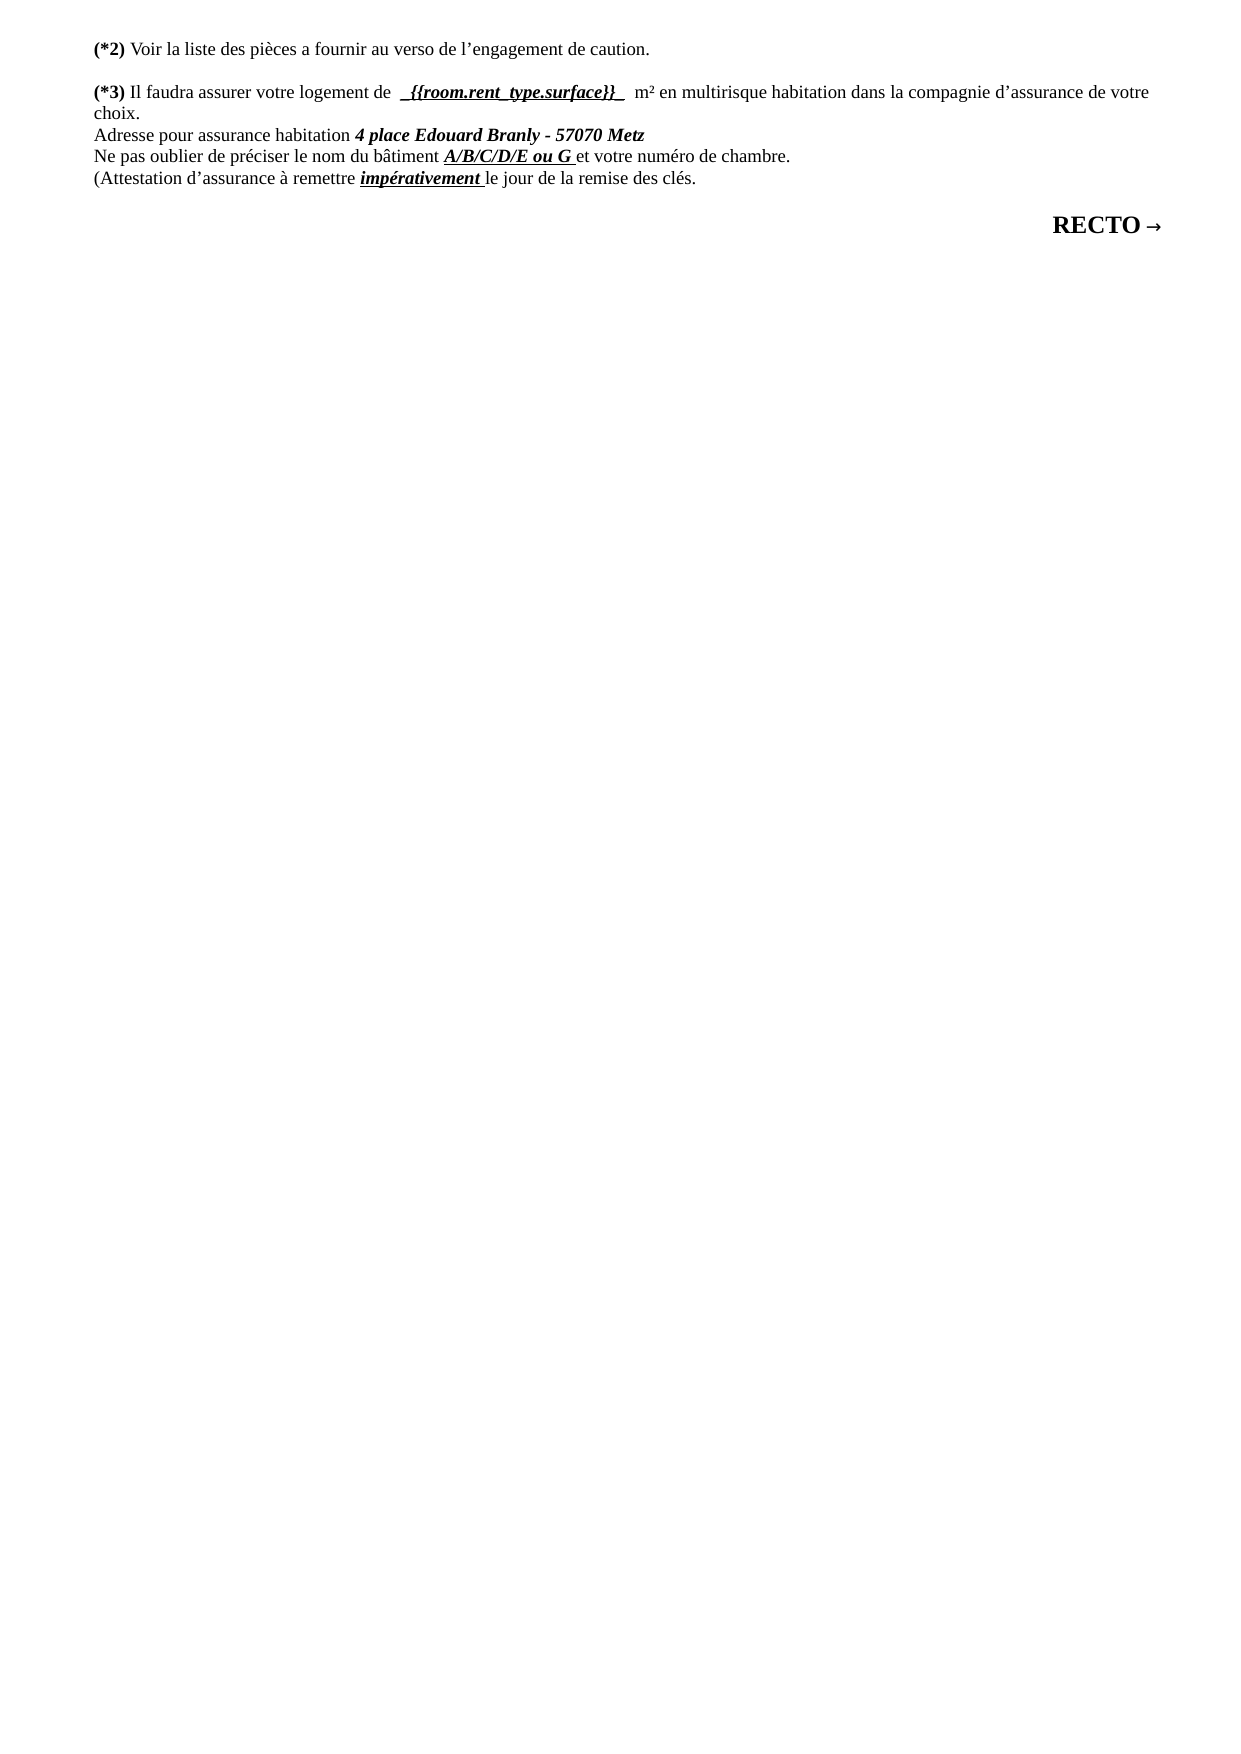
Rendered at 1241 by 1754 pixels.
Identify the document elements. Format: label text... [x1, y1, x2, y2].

text Ne pas oublier de préciser le nom du bâtiment A/B/C/D/E ou G et votre numéro de chambre. [94, 145, 1200, 167]
text (*2) Voir la liste des pièces a fournir au verso de l’engagement de caution. [94, 37, 1200, 59]
text (Attestation d’assurance à remettre impérativement le jour de la remise des clés. [94, 167, 1200, 188]
text (*3) Il faudra assurer votre logement de _{{room.rent_type.surface}}_ m² en multirisque habitation dans la compagnie d’assurance de votre choix. [94, 81, 1200, 124]
text RECTO → [1052, 210, 1200, 239]
text Adresse pour assurance habitation 4 place Edouard Branly - 57070 Metz [94, 124, 1200, 145]
